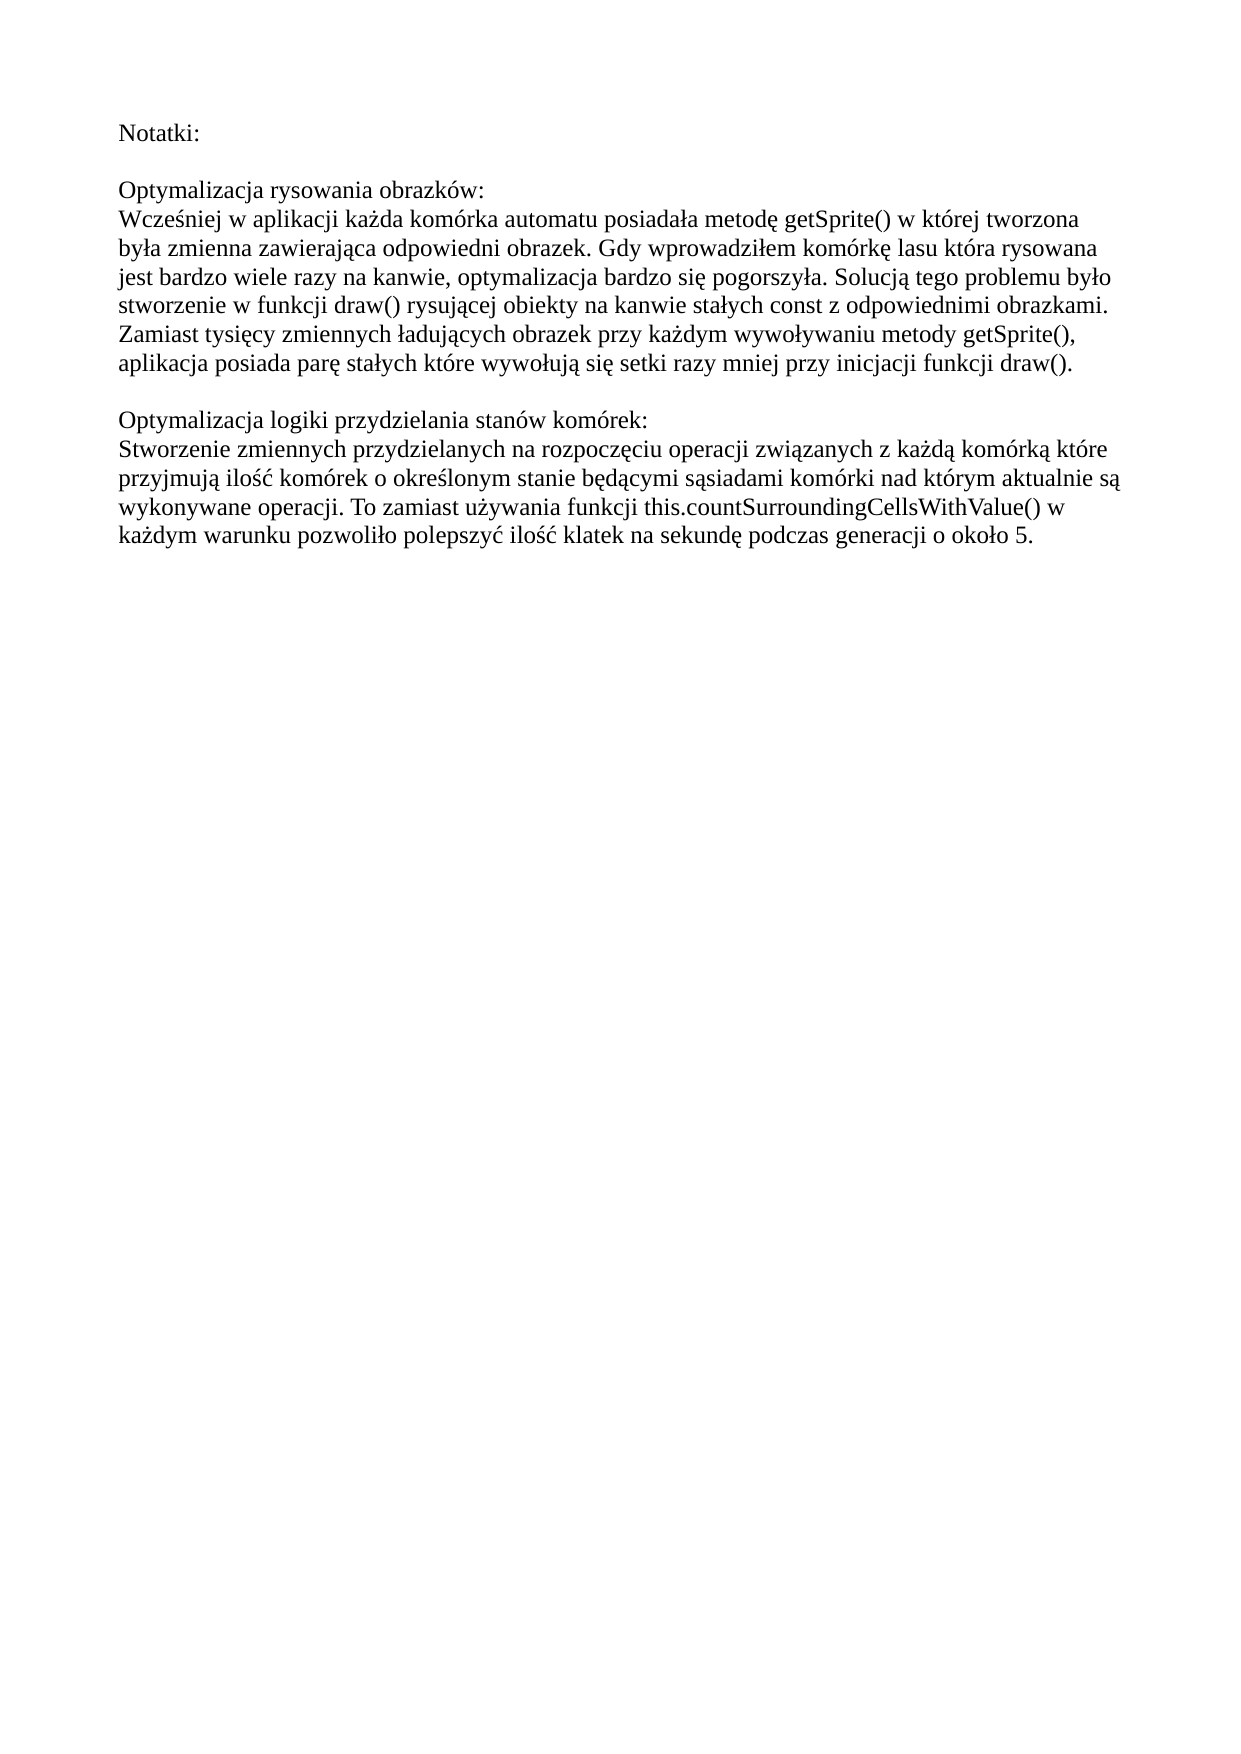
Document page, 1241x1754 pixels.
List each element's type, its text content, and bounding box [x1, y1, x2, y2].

text Wcześniej w aplikacji każda komórka automatu posiadała metodę getSprite() w której tworzona była zmienna zawierająca odpowiedni obrazek. Gdy wprowadziłem komórkę lasu która rysowana jest bardzo wiele razy na kanwie, optymalizacja bardzo się pogorszyła. Solucją tego problemu było stworzenie w funkcji draw() rysującej obiekty na kanwie stałych const z odpowiednimi obrazkami. Zamiast tysięcy zmiennych ładujących obrazek przy każdym wywoływaniu metody getSprite(), aplikacja posiada parę stałych które wywołują się setki razy mniej przy inicjacji funkcji draw(). Optymalizacja logiki przydzielania stanów komórek: Stworzenie zmiennych przydzielanych na rozpoczęciu operacji związanych z każdą komórką które przyjmują ilość komórek o określonym stanie będącymi sąsiadami komórki nad którym aktualnie są wykonywane operacji. To zamiast używania funkcji this.countSurroundingCellsWithValue() w każdym warunku pozwoliło polepszyć ilość klatek na sekundę podczas generacji o około 5. [118, 204, 1122, 549]
text Notatki: Optymalizacja rysowania obrazków: [118, 118, 1122, 204]
